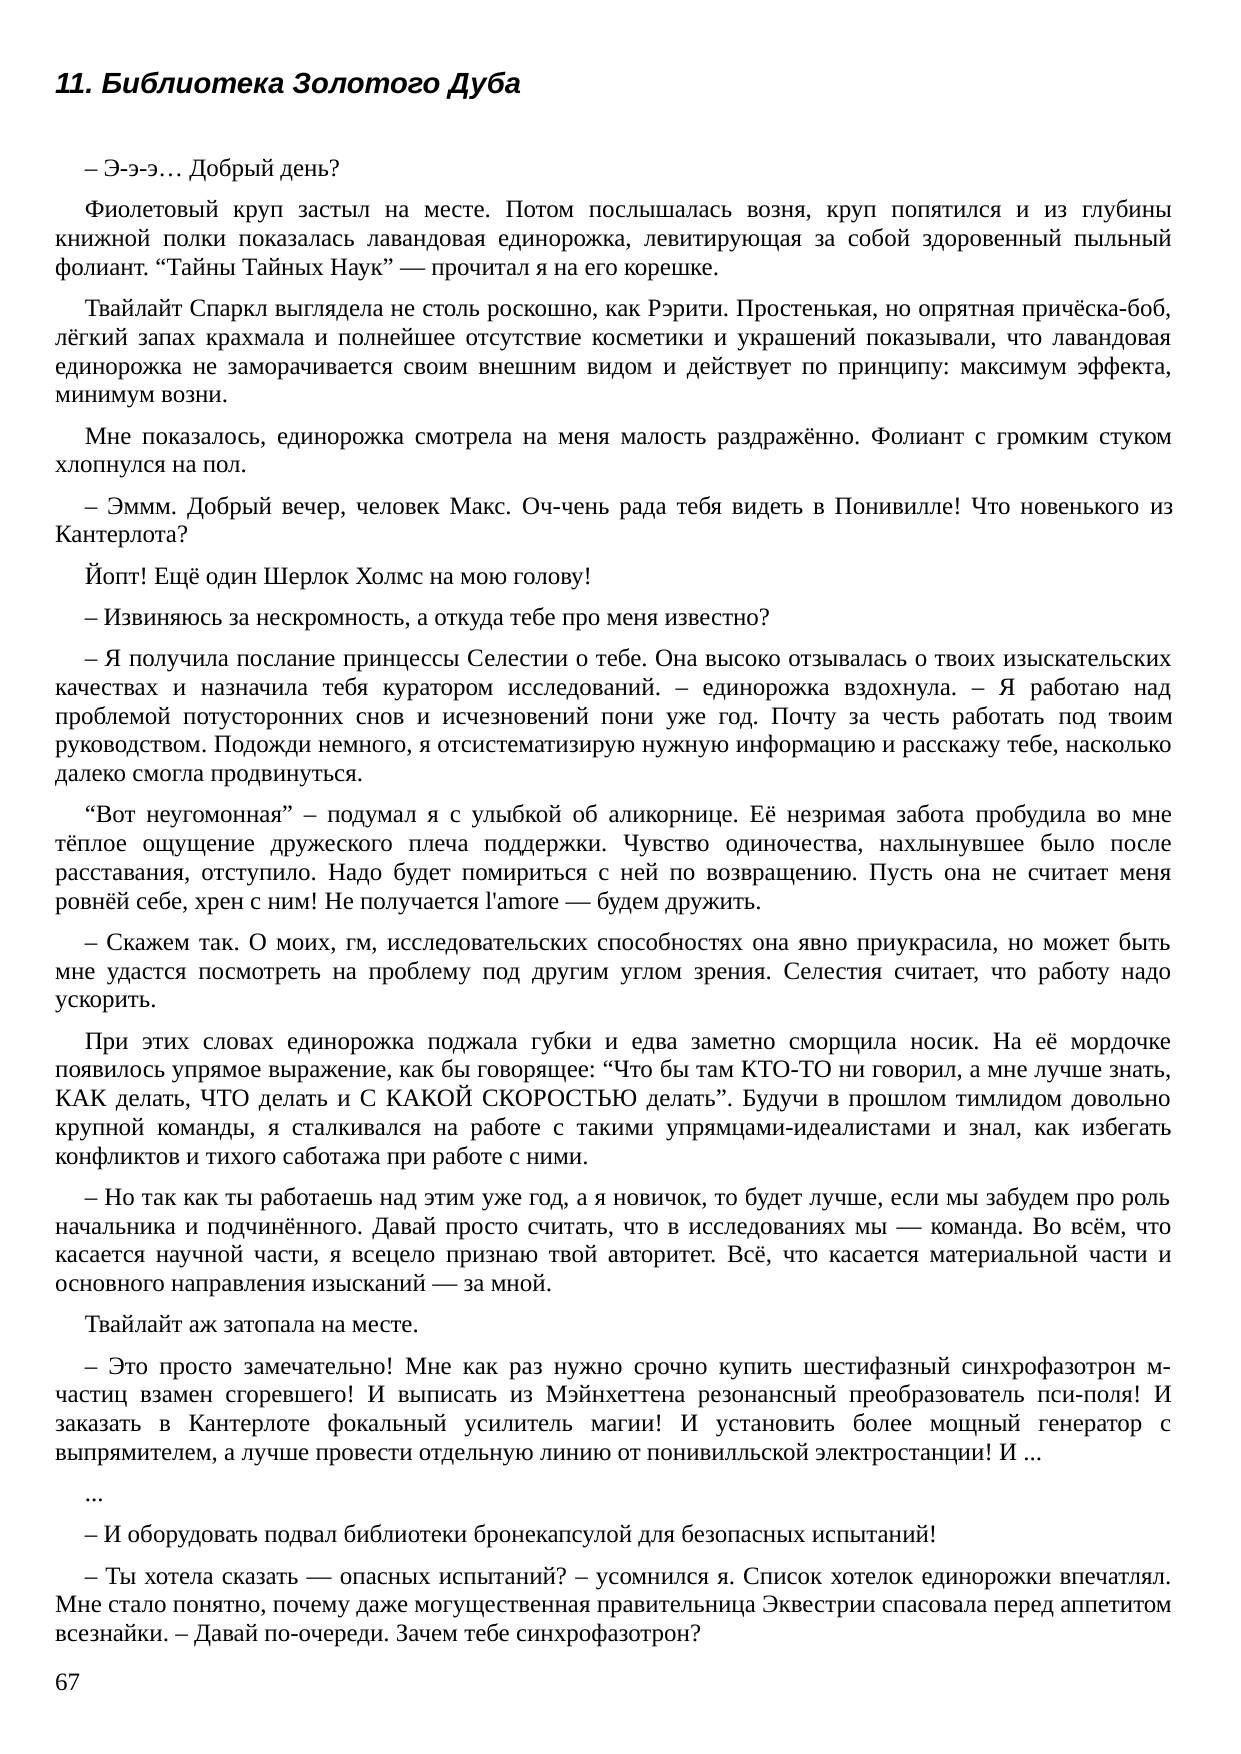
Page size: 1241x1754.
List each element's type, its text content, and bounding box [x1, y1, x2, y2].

text – Я получила послание принцессы Селестии о тебе. Она высоко отзывалась о твоих изыскательских качествах и назначила тебя куратором исследований. – единорожка вздохнула. – Я работаю над проблемой потусторонних снов и исчезновений пони уже год. Почту за честь работать под твоим руководством. Подожди немного, я отсистематизирую нужную информацию и расскажу тебе, насколько далеко смогла продвинуться. [55, 643, 1173, 787]
text – Извиняюсь за нескромность, а откуда тебе про меня известно? [55, 602, 1173, 631]
text – Но так как ты работаешь над этим уже год, а я новичок, то будет лучше, если мы забудем про роль начальника и подчинённого. Давай просто считать, что в исследованиях мы — команда. Во всём, что касается научной части, я всецело признаю твой авторитет. Всё, что касается материальной части и основного направления изысканий — за мной. [55, 1182, 1173, 1297]
text Фиолетовый круп застыл на месте. Потом послышалась возня, круп попятился и из глубины книжной полки показалась лавандовая единорожка, левитирующая за собой здоровенный пыльный фолиант. “Тайны Тайных Наук” — прочитал я на его корешке. [55, 194, 1173, 281]
text – Э-э-э… Добрый день? [55, 153, 1173, 182]
text “Вот неугомонная” – подумал я с улыбкой об аликорнице. Её незримая забота пробудила во мне тёплое ощущение дружеского плеча поддержки. Чувство одиночества, нахлынувшее было после расставания, отступило. Надо будет помириться с ней по возвращению. Пусть она не считает меня ровнёй себе, хрен с ним! Не получается l'amore — будем дружить. [55, 799, 1173, 914]
text – Это просто замечательно! Мне как раз нужно срочно купить шестифазный синхрофазотрон м-частиц взамен сгоревшего! И выписать из Мэйнхеттена резонансный преобразователь пси-поля! И заказать в Кантерлоте фокальный усилитель магии! И установить более мощный генератор с выпрямителем, а лучше провести отдельную линию от понивилльской электростанции! И ... [55, 1351, 1173, 1466]
text Твайлайт Спаркл выглядела не столь роскошно, как Рэрити. Простенькая, но опрятная причёска-боб, лёгкий запах крахмала и полнейшее отсутствие косметики и украшений показывали, что лавандовая единорожка не заморачивается своим внешним видом и действует по принципу: максимум эффекта, минимум возни. [55, 293, 1173, 408]
text Йопт! Ещё один Шерлок Холмс на мою голову! [55, 561, 1173, 589]
text – И оборудовать подвал библиотеки бронекапсулой для безопасных испытаний! [55, 1519, 1173, 1548]
text Твайлайт аж затопала на месте. [55, 1309, 1173, 1338]
text – Эммм. Добрый вечер, человек Макс. Оч-чень рада тебя видеть в Понивилле! Что новенького из Кантерлота? [55, 491, 1173, 548]
text Мне показалось, единорожка смотрела на меня малость раздражённо. Фолиант с громким стуком хлопнулся на пол. [55, 421, 1173, 478]
text – Ты хотела сказать — опасных испытаний? – усомнился я. Список хотелок единорожки впечатлял. Мне стало понятно, почему даже могущественная правительница Эквестрии спасовала перед аппетитом всезнайки. – Давай по-очереди. Зачем тебе синхрофазотрон? [55, 1561, 1173, 1647]
text При этих словах единорожка поджала губки и едва заметно сморщила носик. На её мордочке появилось упрямое выражение, как бы говорящее: “Что бы там КТО-ТО ни говорил, а мне лучше знать, КАК делать, ЧТО делать и С КАКОЙ СКОРОСТЬЮ делать”. Будучи в прошлом тимлидом довольно крупной команды, я сталкивался на работе с такими упрямцами-идеалистами и знал, как избегать конфликтов и тихого саботажа при работе с ними. [55, 1026, 1173, 1169]
text – Скажем так. О моих, гм, исследовательских способностях она явно приукрасила, но может быть мне удастся посмотреть на проблему под другим углом зрения. Селестия считает, что работу надо ускорить. [55, 927, 1173, 1013]
subtitle 11. Библиотека Золотого Дуба [55, 66, 1173, 99]
text ... [55, 1478, 1173, 1507]
